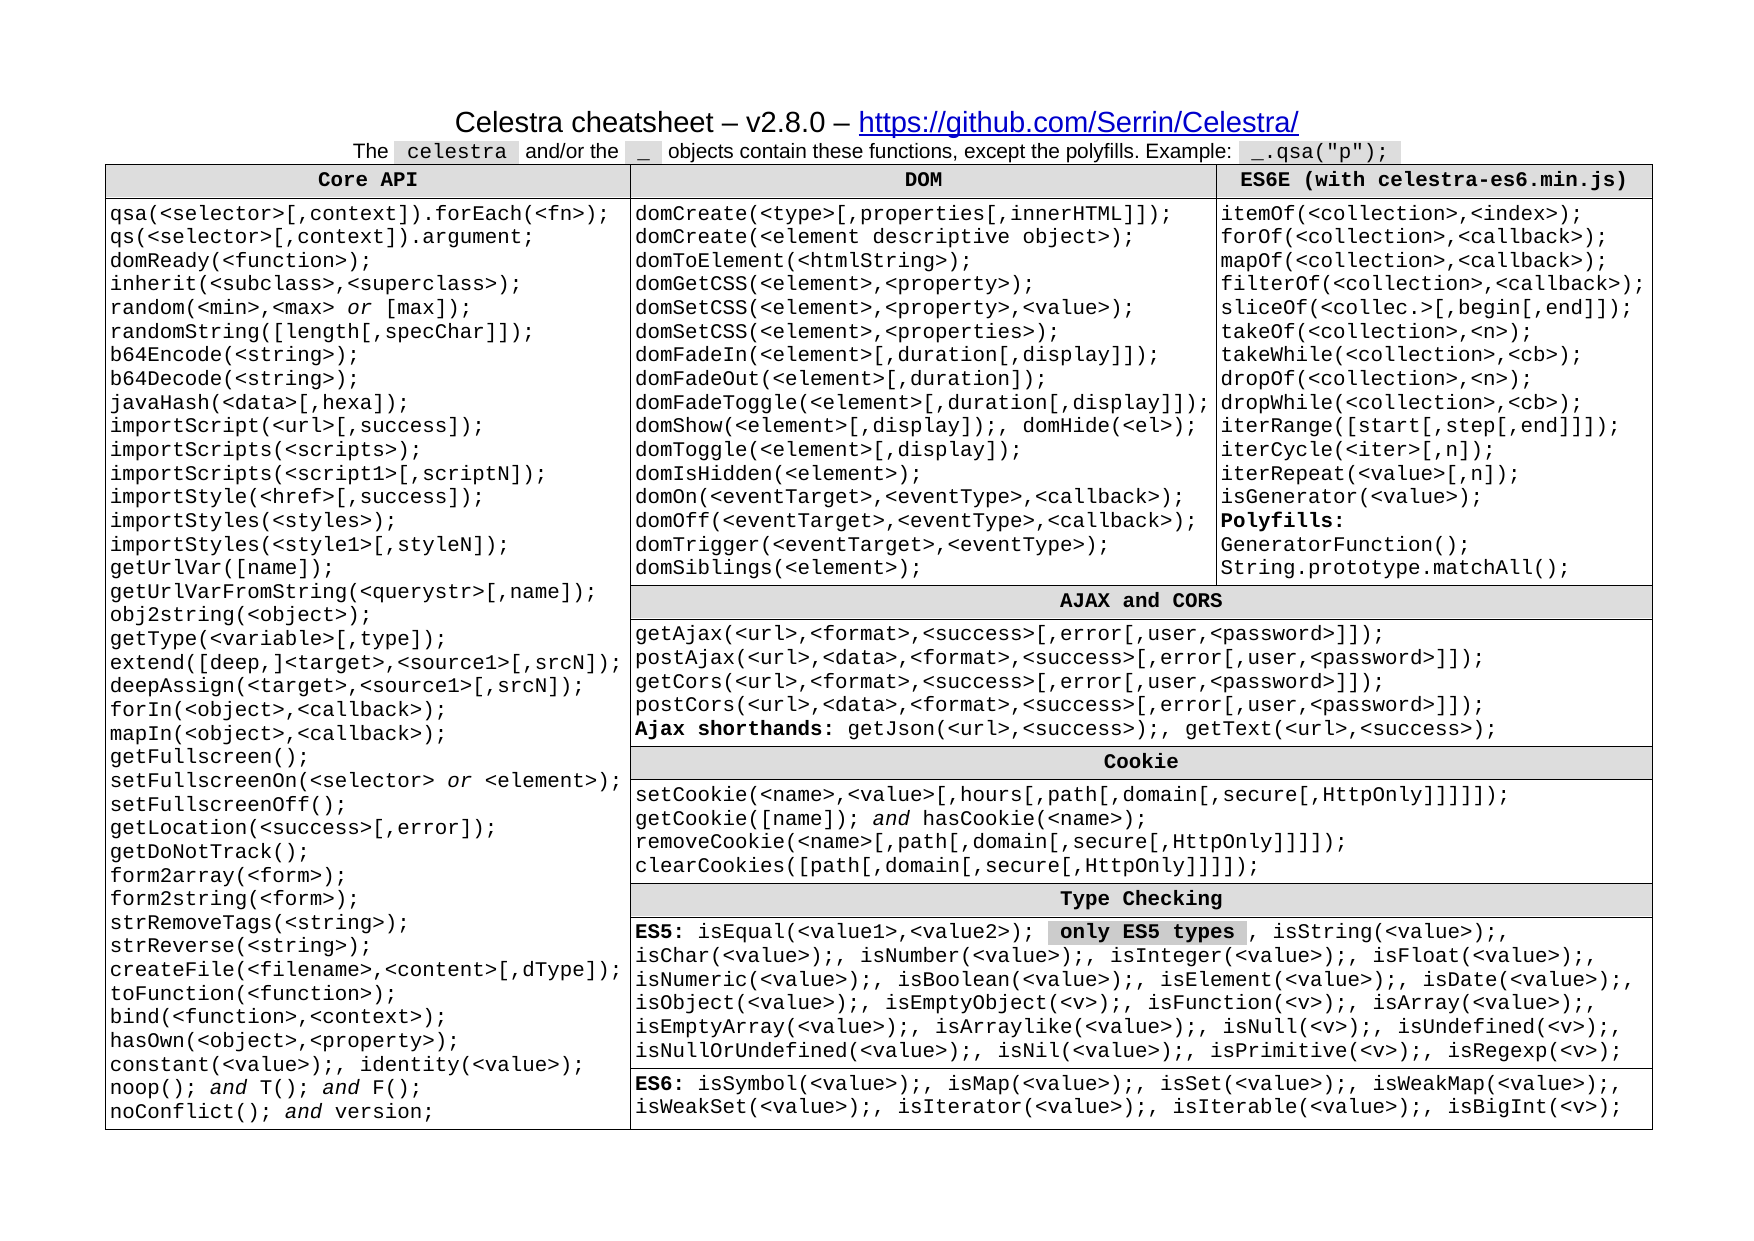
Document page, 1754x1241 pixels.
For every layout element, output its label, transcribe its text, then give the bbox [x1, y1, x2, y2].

table_cell setCookie(<name>,<value>[,hours[,path[,domain[,secure[,HttpOnly]]]]]); getCookie([name]); and hasCookie(<name>); removeCookie(<name>[,path[,domain[,secure[,HttpOnly]]]]); clearCookies([path[,domain[,secure[,HttpOnly]]]]); [631, 780, 1652, 883]
table_cell ES6: isSymbol(<value>);, isMap(<value>);, isSet(<value>);, isWeakMap(<value>);, isWeakSet(<value>);, isIterator(<value>);, isIterable(<value>);, isBigInt(<v>); [631, 1069, 1652, 1129]
table_cell getAjax(<url>,<format>,<success>[,error[,user,<password>]]); postAjax(<url>,<data>,<format>,<success>[,error[,user,<password>]]); getCors(<url>,<format>,<success>[,error[,user,<password>]]); postCors(<url>,<data>,<format>,<success>[,error[,user,<password>]]); Ajax shorthands: getJson(<url>,<success>);, getText(<url>,<success>); [631, 620, 1652, 746]
table_header Core API [106, 165, 630, 197]
text Celestra cheatsheet – v2.8.0 – https://github.com/Serrin/Celestra/ [105, 105, 1648, 138]
table_header ES6E (with celestra-es6.min.js) [1217, 165, 1652, 197]
table_cell domCreate(<type>[,properties[,innerHTML]]); domCreate(<element descriptive object>); domToElement(<htmlString>); domGetCSS(<element>,<property>); domSetCSS(<element>,<property>,<value>); domSetCSS(<element>,<properties>); domFadeIn(<element>[,duration[,display]]); domFadeOut(<element>[,duration]); domFadeToggle(<element>[,duration[,display]]); domShow(<element>[,display]);, domHide(<el>); domToggle(<element>[,display]); domIsHidden(<element>); domOn(<eventTarget>,<eventType>,<callback>); domOff(<eventTarget>,<eventType>,<callback>); domTrigger(<eventTarget>,<eventType>); domSiblings(<element>); [631, 199, 1216, 585]
table_header DOM [631, 165, 1216, 197]
table_cell ES5: isEqual(<value1>,<value2>); only ES5 types , isString(<value>);, isChar(<value>);, isNumber(<value>);, isInteger(<value>);, isFloat(<value>);, isNumeric(<value>);, isBoolean(<value>);, isElement(<value>);, isDate(<value>);, isObject(<value>);, isEmptyObject(<v>);, isFunction(<v>);, isArray(<value>);, isEmptyArray(<value>);, isArraylike(<value>);, isNull(<v>);, isUndefined(<v>);, isNullOrUndefined(<value>);, isNil(<value>);, isPrimitive(<v>);, isRegexp(<v>); [631, 918, 1652, 1068]
table_cell Type Checking [631, 884, 1652, 916]
table_cell Cookie [631, 747, 1652, 779]
table_cell itemOf(<collection>,<index>); forOf(<collection>,<callback>); mapOf(<collection>,<callback>); filterOf(<collection>,<callback>); sliceOf(<collec.>[,begin[,end]]); takeOf(<collection>,<n>); takeWhile(<collection>,<cb>); dropOf(<collection>,<n>); dropWhile(<collection>,<cb>); iterRange([start[,step[,end]]]); iterCycle(<iter>[,n]); iterRepeat(<value>[,n]); isGenerator(<value>); Polyfills: GeneratorFunction(); String.prototype.matchAll(); [1217, 199, 1652, 585]
table_cell qsa(<selector>[,context]).forEach(<fn>); qs(<selector>[,context]).argument; domReady(<function>); inherit(<subclass>,<superclass>); random(<min>,<max> or [max]); randomString([length[,specChar]]); b64Encode(<string>); b64Decode(<string>); javaHash(<data>[,hexa]); importScript(<url>[,success]); importScripts(<scripts>); importScripts(<script1>[,scriptN]); importStyle(<href>[,success]); importStyles(<styles>); importStyles(<style1>[,styleN]); getUrlVar([name]); getUrlVarFromString(<querystr>[,name]); obj2string(<object>); getType(<variable>[,type]); extend([deep,]<target>,<source1>[,srcN]); deepAssign(<target>,<source1>[,srcN]); forIn(<object>,<callback>); mapIn(<object>,<callback>); getFullscreen(); setFullscreenOn(<selector> or <element>); setFullscreenOff(); getLocation(<success>[,error]); getDoNotTrack(); form2array(<form>); form2string(<form>); strRemoveTags(<string>); strReverse(<string>); createFile(<filename>,<content>[,dType]); toFunction(<function>); bind(<function>,<context>); hasOwn(<object>,<property>); constant(<value>);, identity(<value>); noop(); and T(); and F(); noConflict(); and version; [106, 199, 630, 1129]
text The celestra and/or the _ objects contain these functions, except the polyfills. Example: _.qsa("p"); [105, 138, 1648, 164]
table_cell AJAX and CORS [631, 586, 1652, 618]
